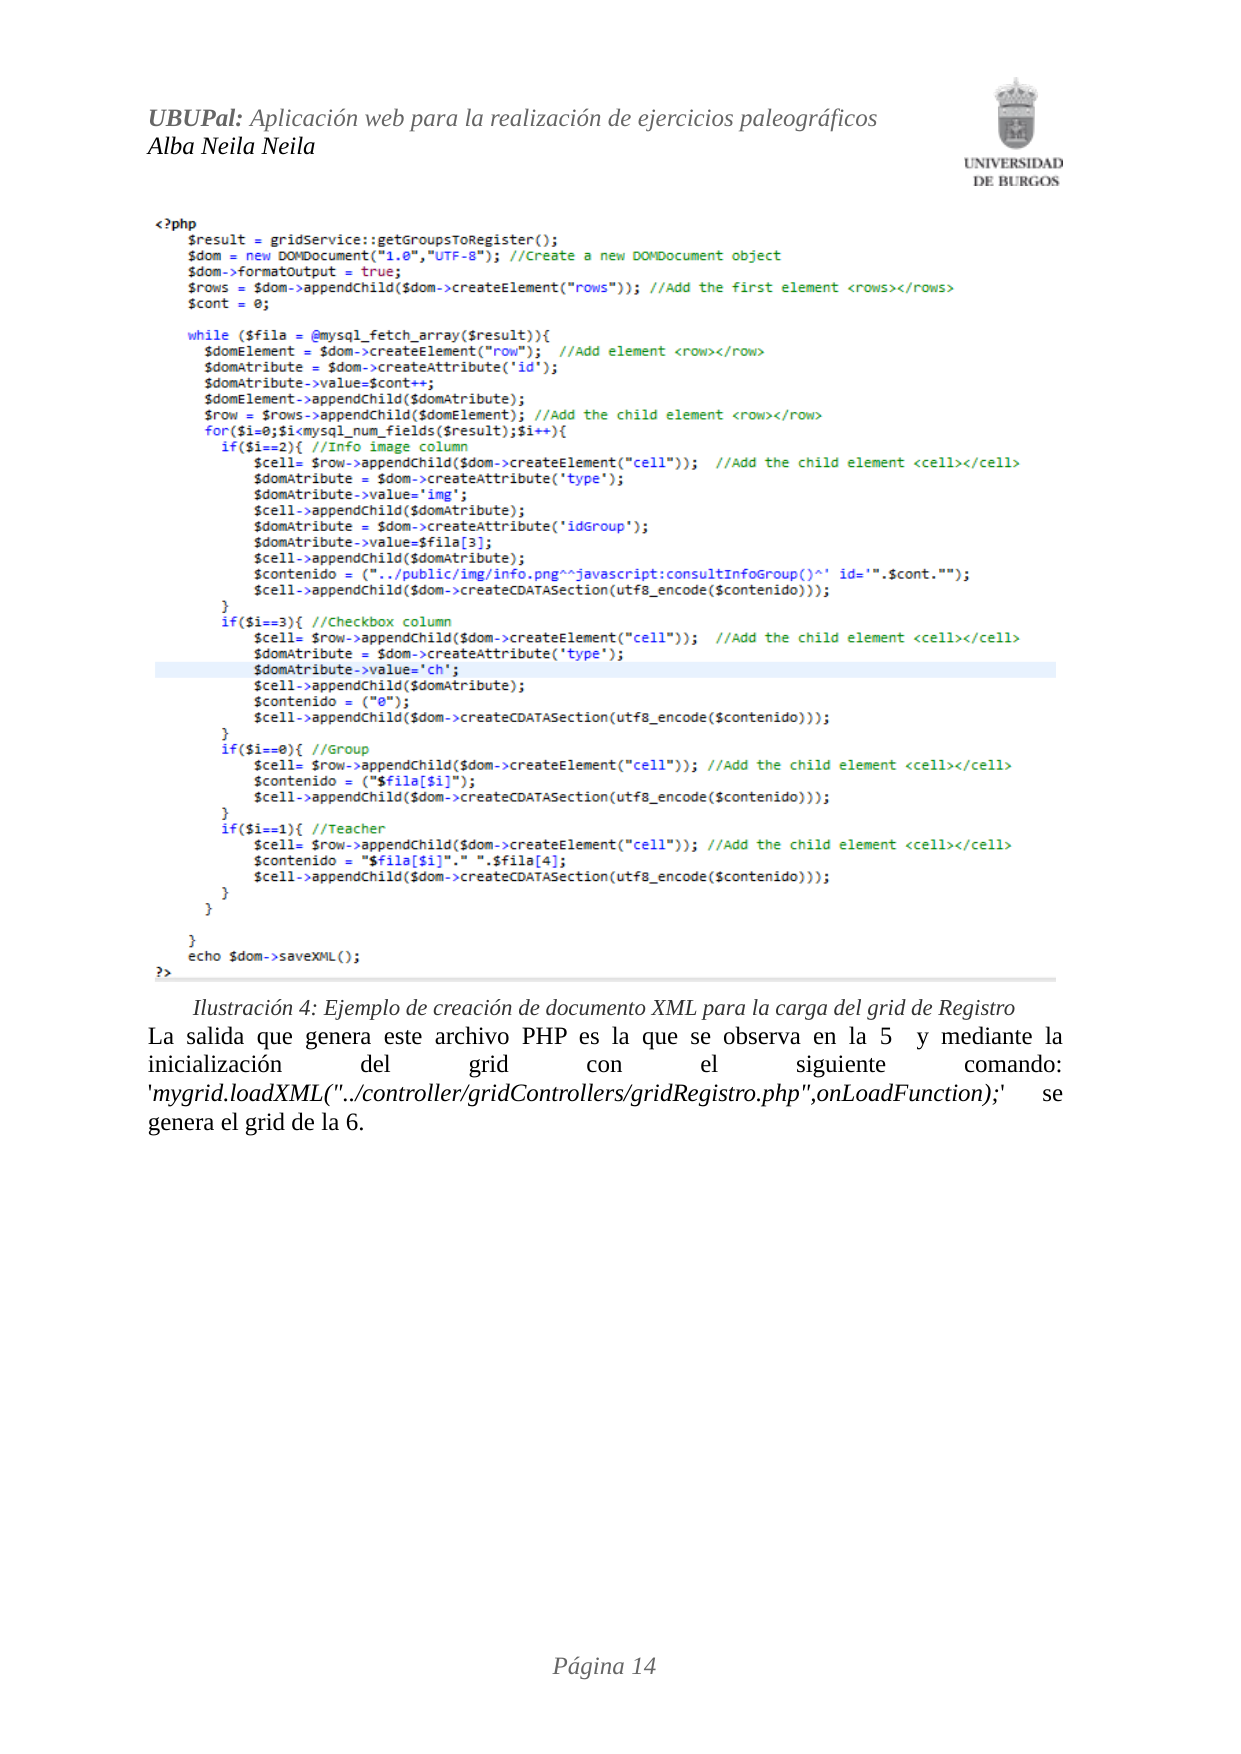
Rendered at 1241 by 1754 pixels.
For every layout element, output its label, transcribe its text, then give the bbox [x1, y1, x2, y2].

text Ilustración 4: Ejemplo de creación de documento XML para la carga del grid de Registro [155, 982, 1056, 1021]
picture [964, 77, 1063, 186]
text La salida que genera este archivo PHP es la que se observa en la Ilustración 5 y mediante la inicialización del grid con el siguiente comando: 'mygrid.loadXML("../controller/gridControllers/gridRegistro.php",onLoadFunction);' se genera el grid de la Ilustración 6. [148, 1002, 1063, 1136]
picture [154, 218, 1056, 982]
